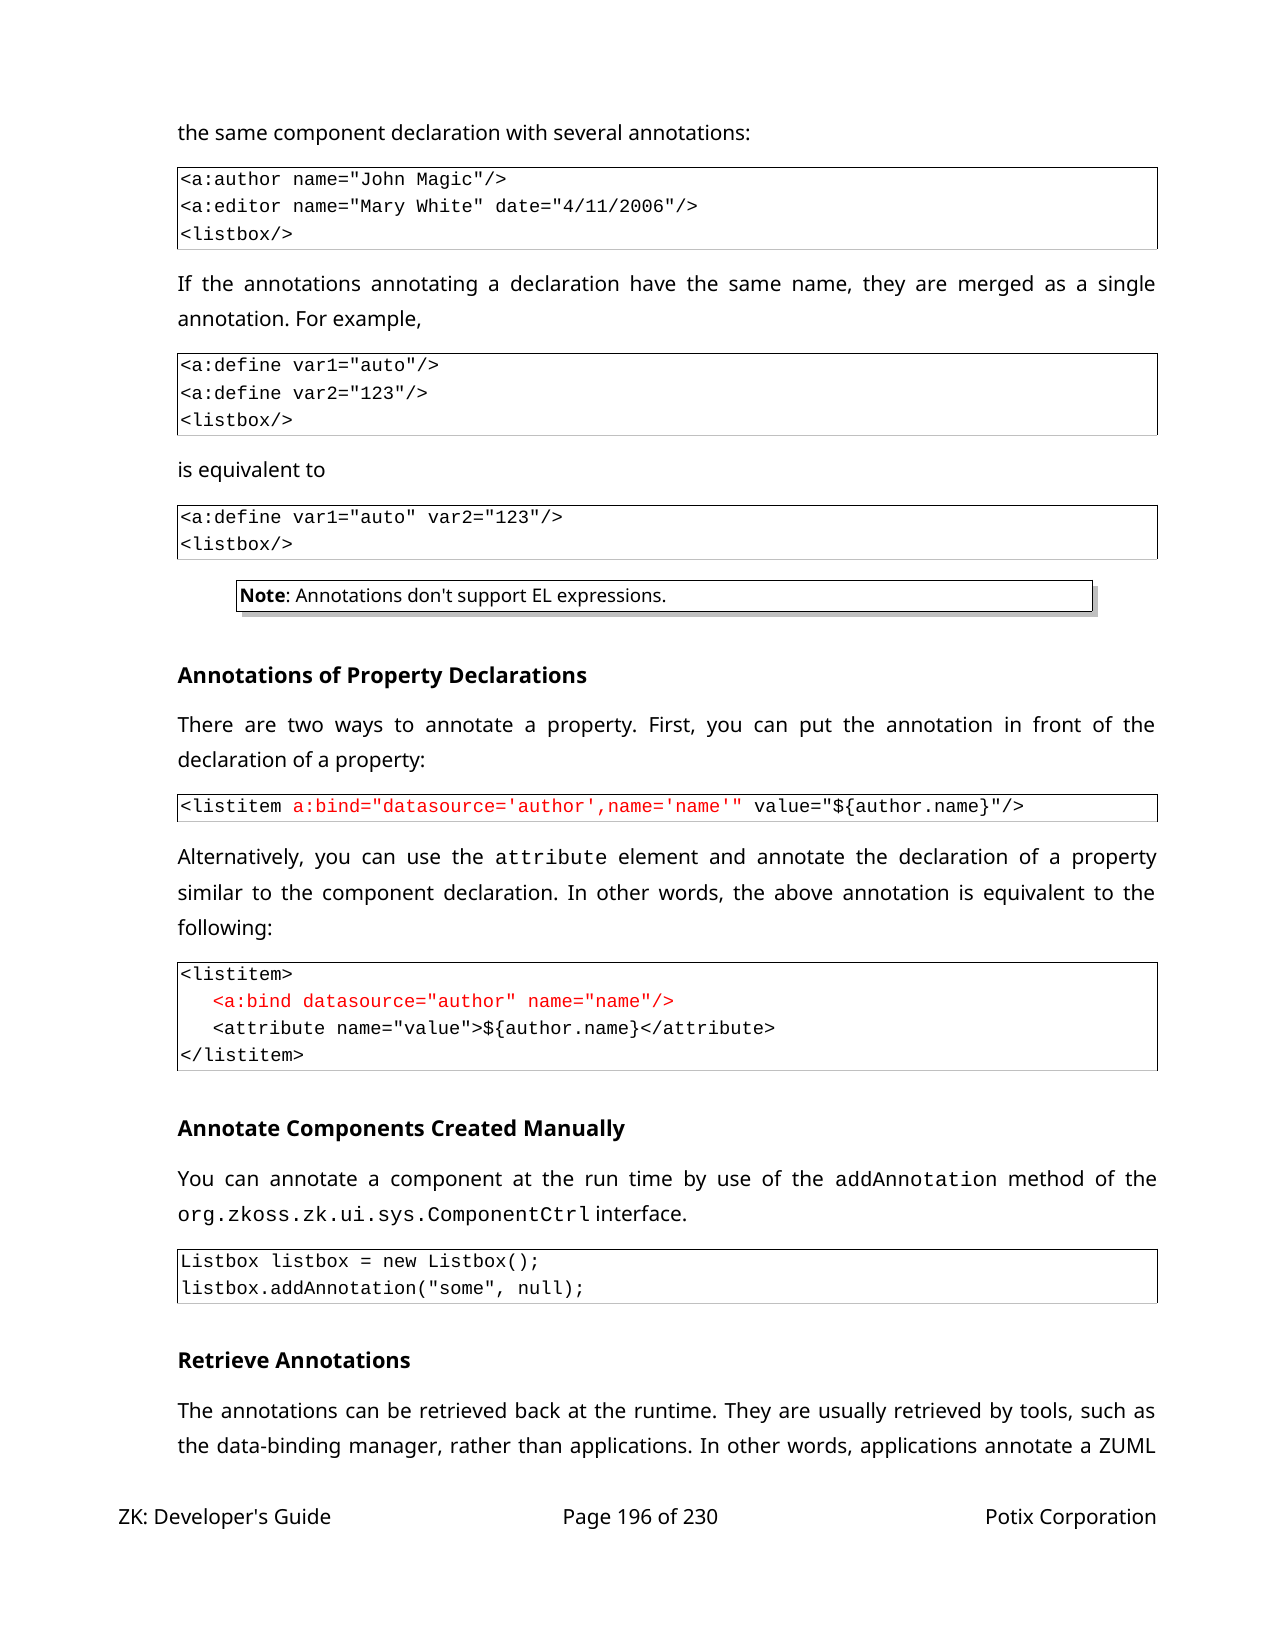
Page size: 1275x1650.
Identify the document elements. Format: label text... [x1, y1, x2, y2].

text <a:define var1="auto"/> [178, 354, 1157, 378]
text listbox.addAnnotation("some", null); [178, 1276, 1157, 1303]
text There are two ways to annotate a property. First, you can put the annotation in front of the declaration of a property: [177, 710, 1157, 774]
text <a:define var2="123"/> [178, 381, 1157, 405]
text <listbox/> [178, 532, 1157, 559]
text If the annotations annotating a declaration have the same name, they are merged as a single annotation. For example, [177, 269, 1157, 333]
text <a:author name="John Magic"/> [178, 168, 1157, 191]
subtitle Retrieve Annotations [177, 1345, 1157, 1375]
text Note: Annotations don't support EL expressions. [237, 581, 1092, 611]
text <listitem a:bind="datasource='author',name='name'" value="${author.name}"/> [178, 795, 1157, 821]
text Alternatively, you can use the attribute element and annotate the declaration of a property similar to the component declaration. In other words, the above annotation is equivalent to the following: [177, 842, 1157, 941]
text <listbox/> [178, 408, 1157, 435]
subtitle Annotations of Property Declarations [177, 659, 1157, 689]
text <listbox/> [178, 221, 1157, 249]
text The annotations can be retrieved back at the runtime. They are usually retrieved by tools, such as the data-binding manager, rather than applications. In other words, applications annotate a ZUML [177, 1396, 1157, 1459]
text <a:bind datasource="author" name="name"/> [178, 989, 1157, 1013]
text Listbox listbox = new Listbox(); [178, 1250, 1157, 1273]
text You can annotate a component at the run time by use of the addAnnotation method of the org.zkoss.zk.ui.sys.ComponentCtrl interface. [177, 1164, 1157, 1228]
text <listitem> [178, 963, 1157, 986]
text the same component declaration with several annotations: [177, 118, 1157, 146]
subtitle Annotate Components Created Manually [177, 1113, 1157, 1143]
text <a:editor name="Mary White" date="4/11/2006"/> [178, 194, 1157, 218]
text <a:define var1="auto" var2="123"/> [178, 506, 1157, 529]
text </listitem> [178, 1043, 1157, 1070]
text <attribute name="value">${author.name}</attribute> [178, 1016, 1157, 1040]
text is equivalent to [177, 456, 1157, 484]
